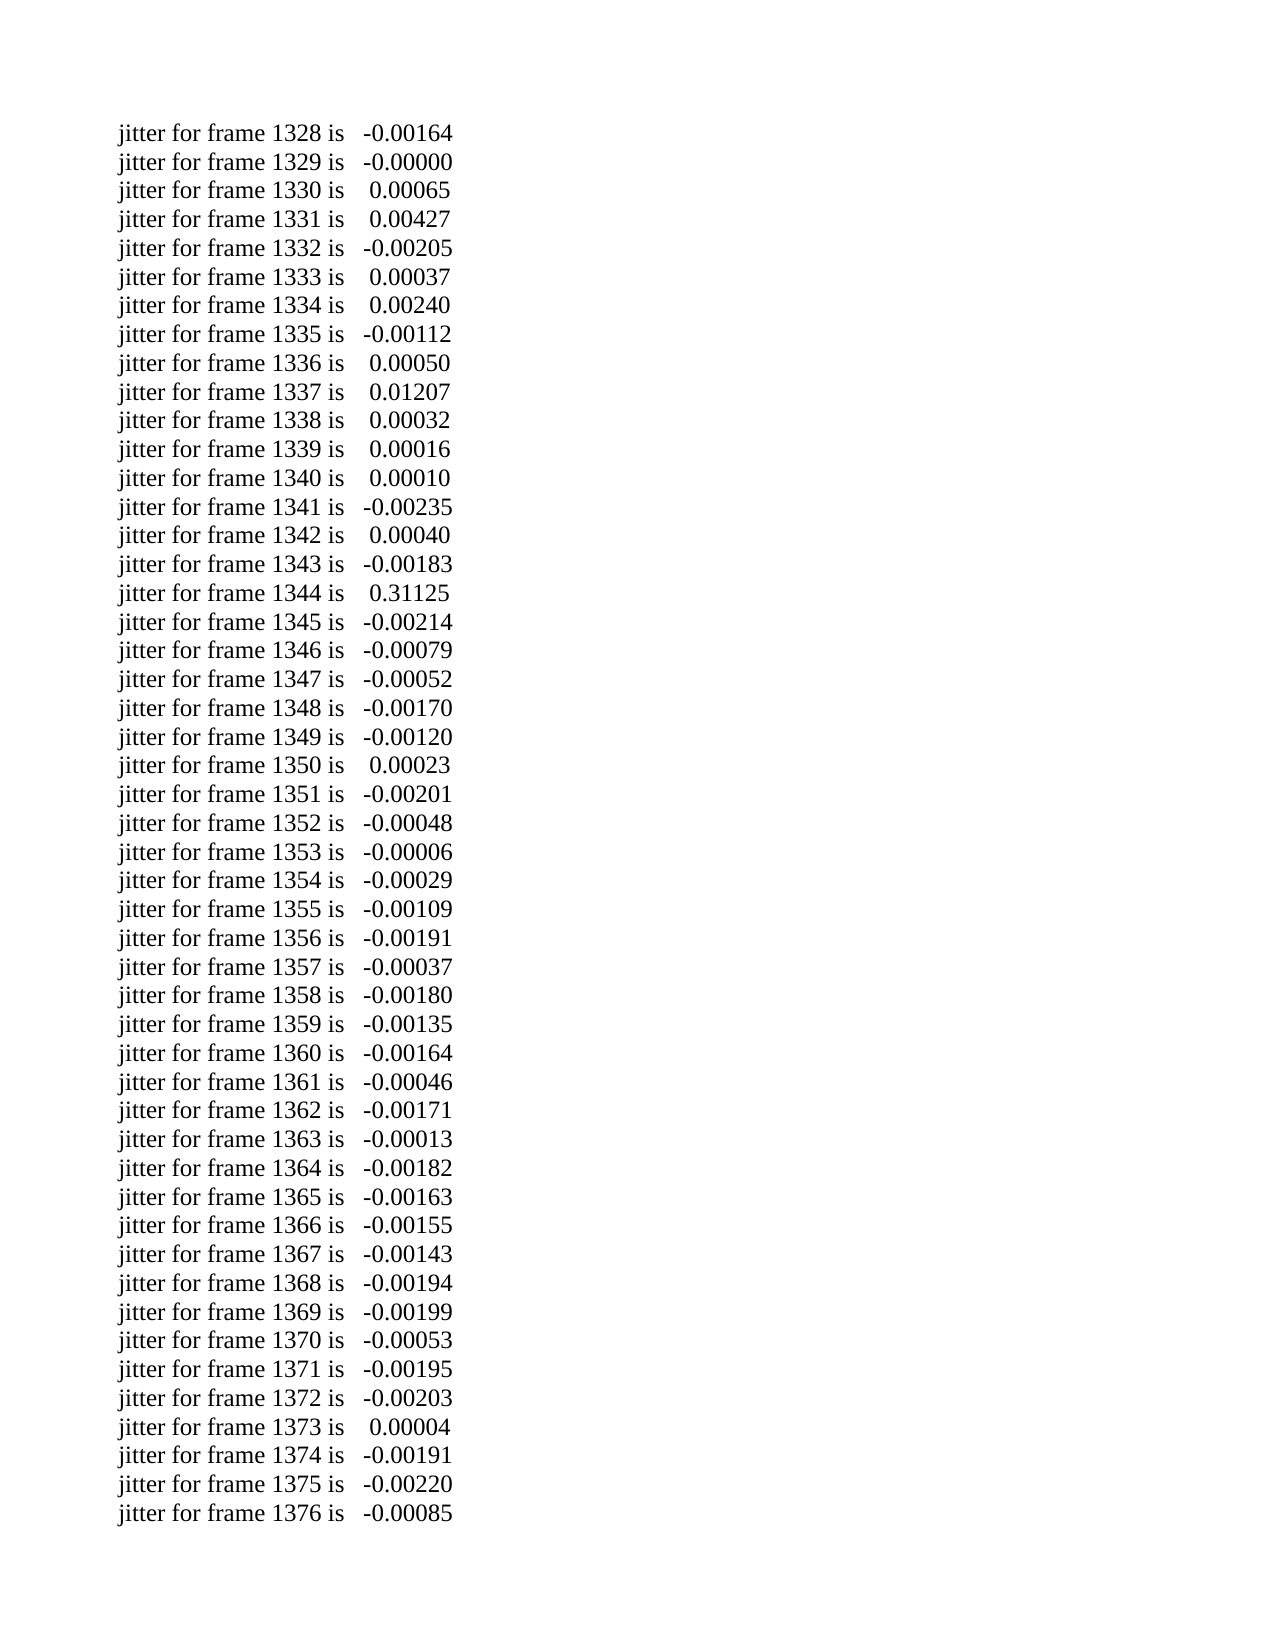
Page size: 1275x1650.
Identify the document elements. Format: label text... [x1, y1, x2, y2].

text jitter for frame 1358 is -0.00180 [118, 981, 1157, 1009]
text jitter for frame 1374 is -0.00191 [118, 1441, 1157, 1469]
text jitter for frame 1376 is -0.00085 [118, 1498, 1157, 1527]
text jitter for frame 1363 is -0.00013 [118, 1124, 1157, 1153]
text jitter for frame 1361 is -0.00046 [118, 1067, 1157, 1096]
text jitter for frame 1355 is -0.00109 [118, 894, 1157, 923]
text jitter for frame 1339 is 0.00016 [118, 434, 1157, 463]
text jitter for frame 1337 is 0.01207 [118, 377, 1157, 406]
text jitter for frame 1372 is -0.00203 [118, 1383, 1157, 1412]
text jitter for frame 1343 is -0.00183 [118, 549, 1157, 578]
text jitter for frame 1342 is 0.00040 [118, 521, 1157, 549]
text jitter for frame 1346 is -0.00079 [118, 636, 1157, 664]
text jitter for frame 1359 is -0.00135 [118, 1009, 1157, 1038]
text jitter for frame 1352 is -0.00048 [118, 808, 1157, 837]
text jitter for frame 1333 is 0.00037 [118, 262, 1157, 291]
text jitter for frame 1365 is -0.00163 [118, 1182, 1157, 1211]
text jitter for frame 1334 is 0.00240 [118, 291, 1157, 319]
text jitter for frame 1351 is -0.00201 [118, 779, 1157, 808]
text jitter for frame 1369 is -0.00199 [118, 1297, 1157, 1326]
text jitter for frame 1348 is -0.00170 [118, 693, 1157, 722]
text jitter for frame 1345 is -0.00214 [118, 607, 1157, 636]
text jitter for frame 1366 is -0.00155 [118, 1211, 1157, 1239]
text jitter for frame 1367 is -0.00143 [118, 1239, 1157, 1268]
text jitter for frame 1364 is -0.00182 [118, 1153, 1157, 1182]
text jitter for frame 1350 is 0.00023 [118, 751, 1157, 779]
text jitter for frame 1338 is 0.00032 [118, 406, 1157, 434]
text jitter for frame 1356 is -0.00191 [118, 923, 1157, 952]
text jitter for frame 1335 is -0.00112 [118, 319, 1157, 348]
text jitter for frame 1341 is -0.00235 [118, 492, 1157, 521]
text jitter for frame 1371 is -0.00195 [118, 1354, 1157, 1383]
text jitter for frame 1357 is -0.00037 [118, 952, 1157, 981]
text jitter for frame 1340 is 0.00010 [118, 463, 1157, 492]
text jitter for frame 1336 is 0.00050 [118, 348, 1157, 377]
text jitter for frame 1329 is -0.00000 [118, 147, 1157, 176]
text jitter for frame 1354 is -0.00029 [118, 866, 1157, 894]
text jitter for frame 1360 is -0.00164 [118, 1038, 1157, 1067]
text jitter for frame 1362 is -0.00171 [118, 1096, 1157, 1124]
text jitter for frame 1353 is -0.00006 [118, 837, 1157, 866]
text jitter for frame 1328 is -0.00164 [118, 118, 1157, 147]
text jitter for frame 1349 is -0.00120 [118, 722, 1157, 751]
text jitter for frame 1375 is -0.00220 [118, 1469, 1157, 1498]
text jitter for frame 1330 is 0.00065 [118, 176, 1157, 204]
text jitter for frame 1347 is -0.00052 [118, 664, 1157, 693]
text jitter for frame 1373 is 0.00004 [118, 1412, 1157, 1441]
text jitter for frame 1368 is -0.00194 [118, 1268, 1157, 1297]
text jitter for frame 1332 is -0.00205 [118, 233, 1157, 262]
text jitter for frame 1344 is 0.31125 [118, 578, 1157, 607]
text jitter for frame 1370 is -0.00053 [118, 1326, 1157, 1354]
text jitter for frame 1331 is 0.00427 [118, 204, 1157, 233]
